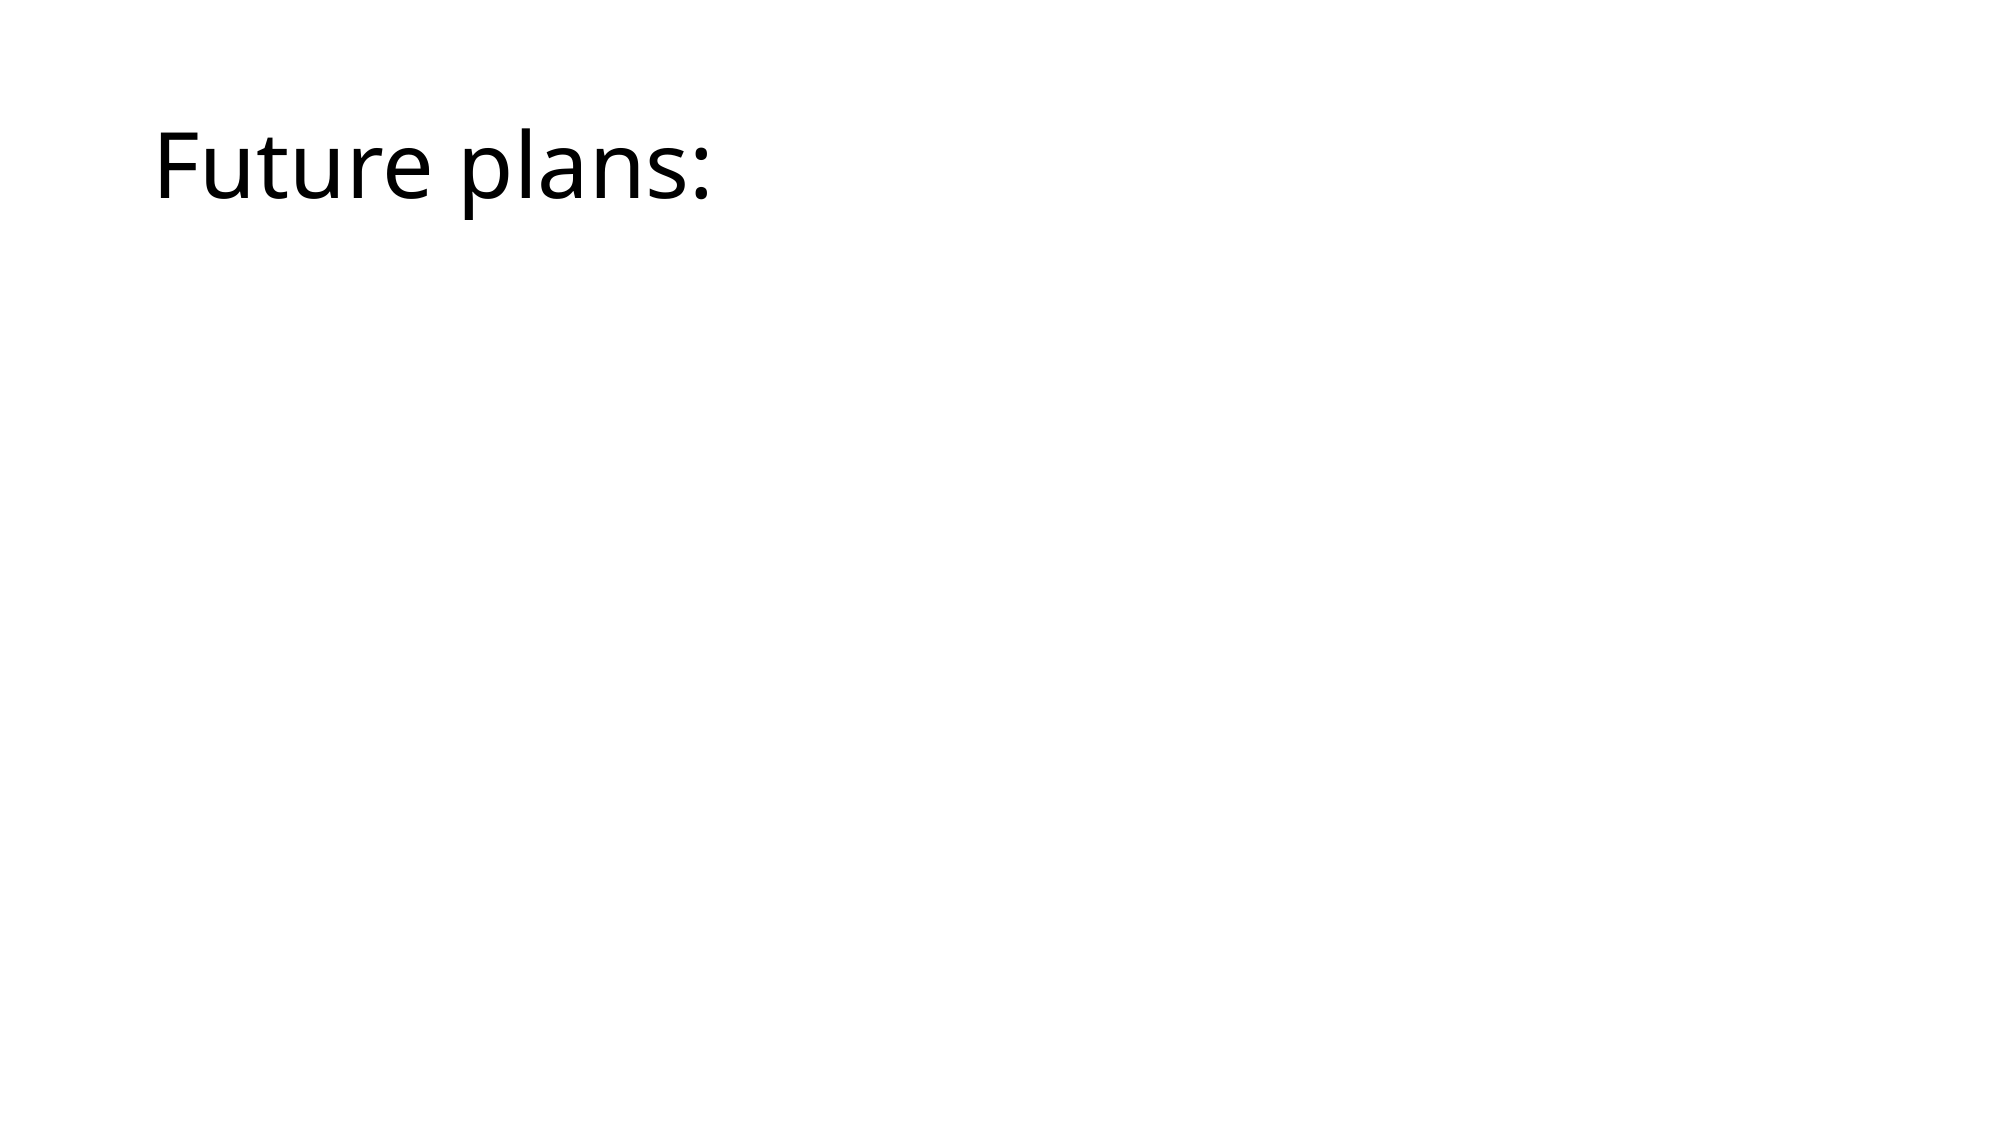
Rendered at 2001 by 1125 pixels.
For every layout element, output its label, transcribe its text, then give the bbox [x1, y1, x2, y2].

title Future plans: [137, 59, 1863, 278]
